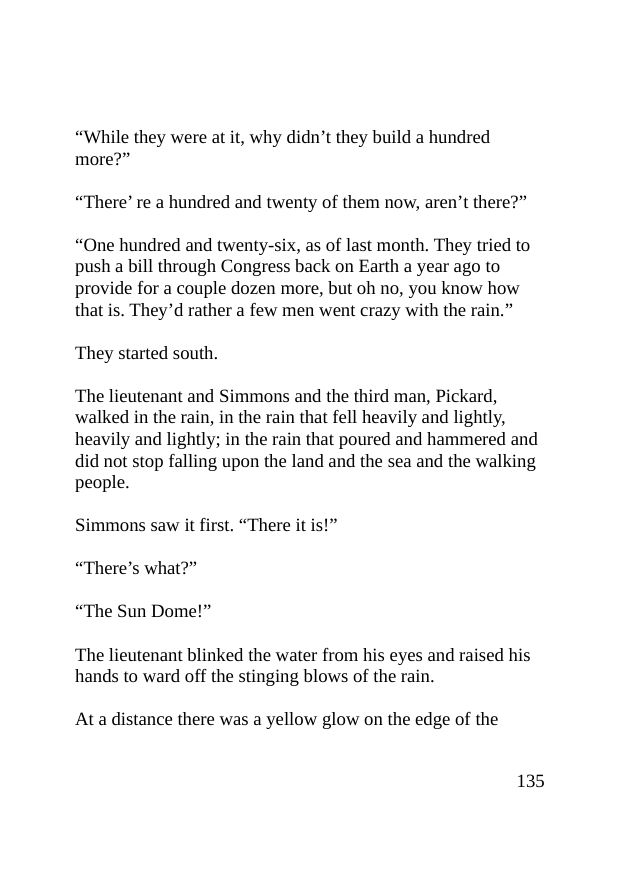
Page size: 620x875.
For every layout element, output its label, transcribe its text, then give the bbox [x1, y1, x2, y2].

text “While they were at it, why didn’t they build a hundred more?” “There’ re a hundred and twenty of them now, aren’t there?” “One hundred and twenty-six, as of last month. They tried to push a bill through Congress back on Earth a year ago to provide for a couple dozen more, but oh no, you know how that is. They’d rather a few men went crazy with the rain.” They started south. The lieutenant and Simmons and the third man, Pickard, walked in the rain, in the rain that fell heavily and lightly, heavily and lightly; in the rain that poured and hammered and did not stop falling upon the land and the sea and the walking people. Simmons saw it first. “There it is!” “There’s what?” “The Sun Dome!” The lieutenant blinked the water from his eyes and raised his hands to ward off the stinging blows of the rain. At a distance there was a yellow glow on the edge of the [75, 126, 544, 730]
